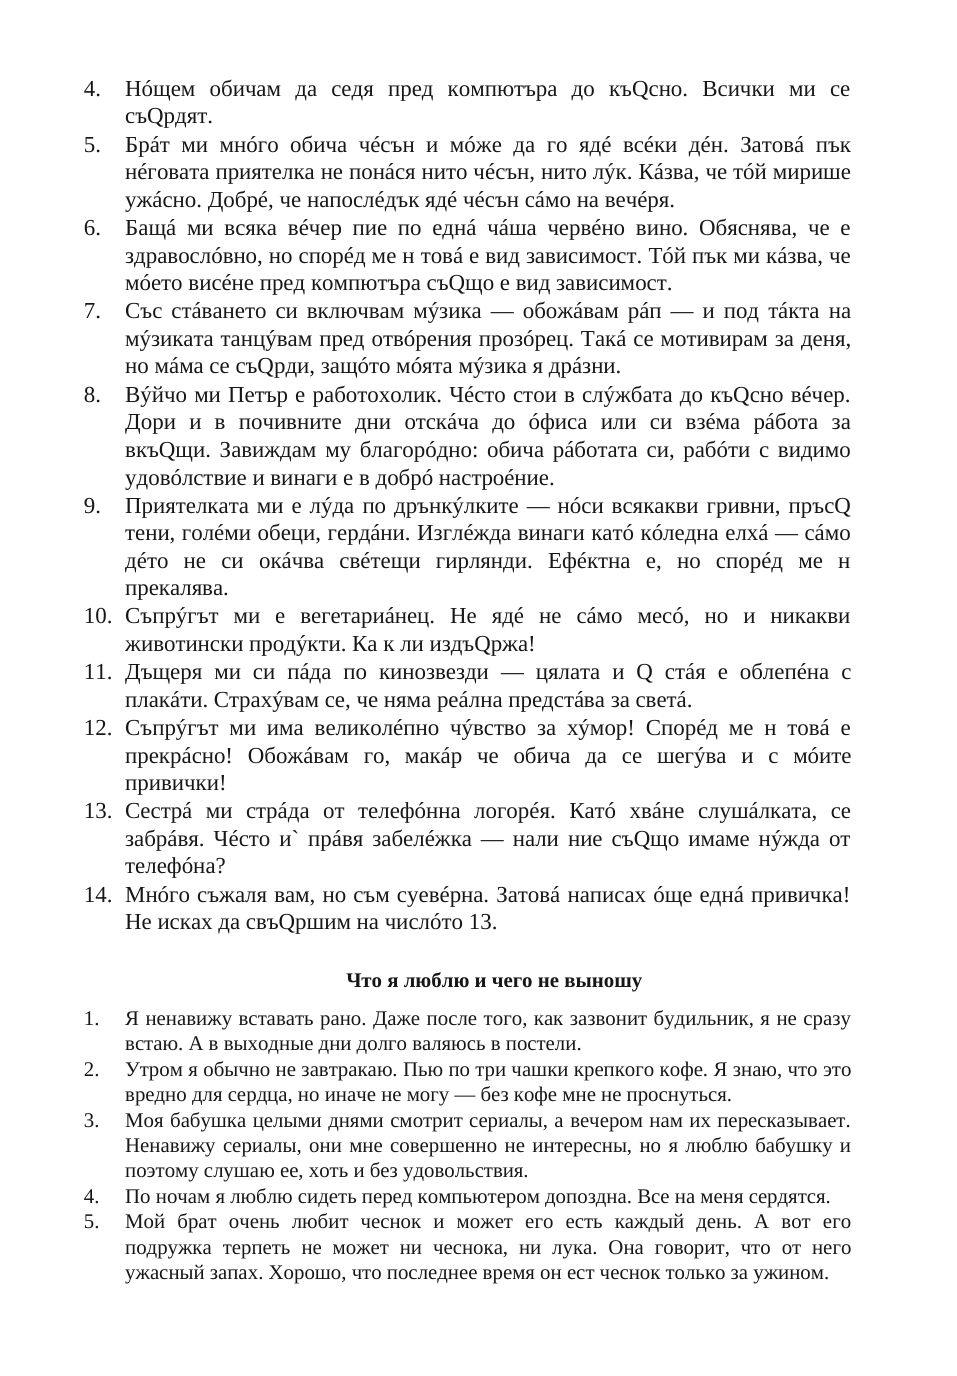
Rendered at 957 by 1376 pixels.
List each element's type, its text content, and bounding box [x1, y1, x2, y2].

list Моя бабушка целыми днями смотрит сериалы, а вечером нам их пересказывает. Ненавижу сериалы, они мне совершенно не интересны, но я люблю бабушку и поэтому слушаю ее, хоть и без удовольствия. [84, 1108, 852, 1182]
text Что я люблю и чего не выношу [167, 968, 821, 992]
list Утром я обычно не завтракаю. Пью по три чашки крепкого кофе. Я знаю, что это вредно для сердца, но иначе не могу — без кофе мне не проснуться. [84, 1057, 852, 1106]
list По ночам я люблю сидеть перед компьютером допоздна. Все на меня сердятся. [84, 1184, 852, 1208]
list Я ненавижу вставать рано. Даже после того, как зазвонит будильник, я не сразу встаю. А в выходные дни долго валяюсь в постели. [84, 1006, 852, 1055]
list Вýйчо ми Петър е работохолик. Чéсто стои в слýжбата до къQсно вéчер. Дори и в почивните дни отскáча до óфиса или си взéма рáбота за вкъQщи. Завиждам му благорóдно: обича рáботата си, рабóти с видимо удовóлствие и винаги е в добрó настроéние. [84, 381, 852, 490]
list Нóщем обичам да седя пред компютъра до къQсно. Всички ми се съQрдят. [84, 75, 852, 129]
list Мнóго съжаля вам, но съм суевéрна. Затовá написах óще еднá привичка! Не исках да свъQршим на числóто 13. [84, 881, 852, 935]
list Със стáването си включвам мýзика — обожáвам рáп — и под тáкта на мýзиката танцýвам пред отвóрения прозóрец. Такá се мотивирам за деня, но мáма се съQрди, защóто мóята мýзика я дрáзни. [84, 297, 852, 379]
list Приятелката ми е лýда по дрънкýлките — нóси всякакви гривни, пръсQ тени, голéми обеци, гердáни. Изглéжда винаги катó кóледна елхá — сáмо дéто не си окáчва свéтещи гирлянди. Ефéктна е, но спорéд ме н прекалява. [84, 492, 852, 601]
list Съпрýгът ми е вегетариáнец. Не ядé не сáмо месó, но и никакви животински продýкти. Ка к ли издъQржа! [84, 603, 852, 657]
list Бащá ми всяка вéчер пие по еднá чáша червéно вино. Обяснява, че е здравослóвно, но спорéд ме н товá е вид зависимост. Тóй пък ми кáзва, че мóето висéне пред компютъра съQщо е вид зависимост. [84, 214, 852, 296]
list Дъщеря ми си пáда по кинозвезди — цялата и Q стáя е облепéна с плакáти. Страхýвам се, че няма реáлна предстáва за светá. [84, 658, 852, 712]
list Мой брат очень любит чеснок и может его есть каждый день. А вот его подружка терпеть не может ни чеснока, ни лука. Она говорит, что от него ужасный запах. Хорошо, что последнее время он ест чеснок только за ужином. [84, 1209, 852, 1284]
list Съпрýгът ми има великолéпно чýвство за хýмор! Спорéд ме н товá е прекрáсно! Обожáвам го, макáр че обича да се шегýва и с мóите привички! [84, 714, 852, 796]
list Сестрá ми стрáда от телефóнна логорéя. Катó хвáне слушáлката, се забрáвя. Чéсто и` прáвя забелéжка — нали ние съQщо имаме нýжда от телефóна? [84, 797, 852, 879]
list Брáт ми мнóго обича чéсън и мóже да го ядé всéки дéн. Затовá пък нéговата приятелка не понáся нито чéсън, нито лýк. Кáзва, че тóй мирише ужáсно. Добрé, че напослéдък ядé чéсън сáмо на вечéря. [84, 131, 852, 212]
